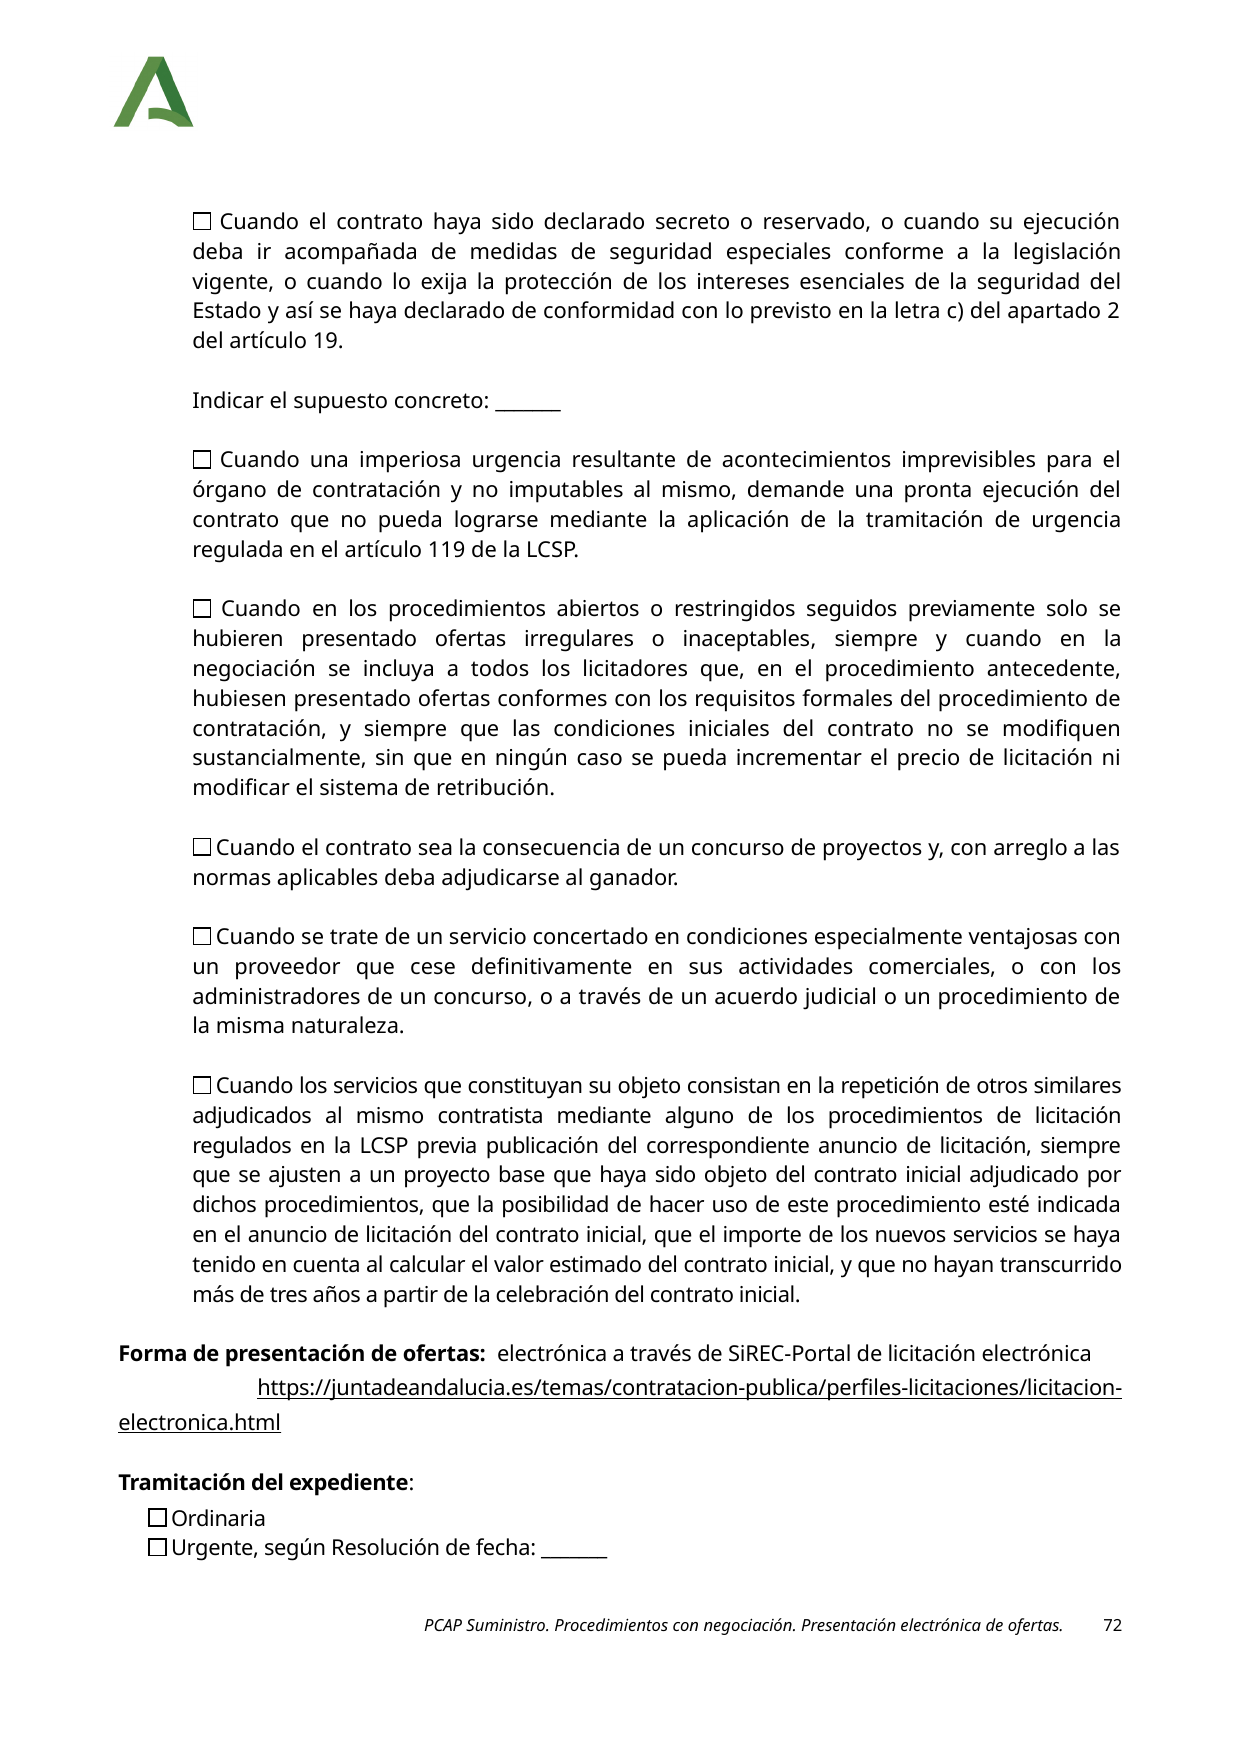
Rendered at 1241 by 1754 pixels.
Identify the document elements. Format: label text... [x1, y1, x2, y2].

text Indicar el supuesto concreto: _______ [192, 385, 1122, 415]
text Cuando los servicios que constituyan su objeto consistan en la repetición de otros similares adjudicados al mismo contratista mediante alguno de los procedimientos de licitación regulados en la LCSP previa publicación del correspondiente anuncio de licitación, siempre que se ajusten a un proyecto base que haya sido objeto del contrato inicial adjudicado por dichos procedimientos, que la posibilidad de hacer uso de este procedimiento esté indicada en el anuncio de licitación del contrato inicial, que el importe de los nuevos servicios se haya tenido en cuenta al calcular el valor estimado del contrato inicial, y que no hayan transcurrido más de tres años a partir de la celebración del contrato inicial. [192, 1070, 1122, 1308]
text Forma de presentación de ofertas: electrónica a través de SiREC-Portal de licitación electrónica [118, 1338, 1122, 1368]
text Cuando en los procedimientos abiertos o restringidos seguidos previamente solo se hubieren presentado ofertas irregulares o inaceptables, siempre y cuando en la negociación se incluya a todos los licitadores que, en el procedimiento antecedente, hubiesen presentado ofertas conformes con los requisitos formales del procedimiento de contratación, y siempre que las condiciones iniciales del contrato no se modifiquen sustancialmente, sin que en ningún caso se pueda incrementar el precio de licitación ni modificar el sistema de retribución. [192, 593, 1122, 802]
text Urgente, según Resolución de fecha: _______ [148, 1532, 1122, 1562]
text Ordinaria [148, 1502, 1122, 1532]
text https://juntadeandalucia.es/temas/contratacion-publica/perfiles-licitaciones/licitacion-electronica.html [118, 1372, 1122, 1436]
text Cuando el contrato sea la consecuencia de un concurso de proyectos y, con arreglo a las normas aplicables deba adjudicarse al ganador. [192, 832, 1122, 891]
text Tramitación del expediente: [118, 1467, 1122, 1497]
text Cuando el contrato haya sido declarado secreto o reservado, o cuando su ejecución deba ir acompañada de medidas de seguridad especiales conforme a la legislación vigente, o cuando lo exija la protección de los intereses esenciales de la seguridad del Estado y así se haya declarado de conformidad con lo previsto en la letra c) del apartado 2 del artículo 19. [192, 206, 1122, 355]
picture [109, 52, 198, 131]
text Cuando se trate de un servicio concertado en condiciones especialmente ventajosas con un proveedor que cese definitivamente en sus actividades comerciales, o con los administradores de un concurso, o a través de un acuerdo judicial o un procedimiento de la misma naturaleza. [192, 921, 1122, 1040]
text Cuando una imperiosa urgencia resultante de acontecimientos imprevisibles para el órgano de contratación y no imputables al mismo, demande una pronta ejecución del contrato que no pueda lograrse mediante la aplicación de la tramitación de urgencia regulada en el artículo 119 de la LCSP. [192, 444, 1122, 564]
